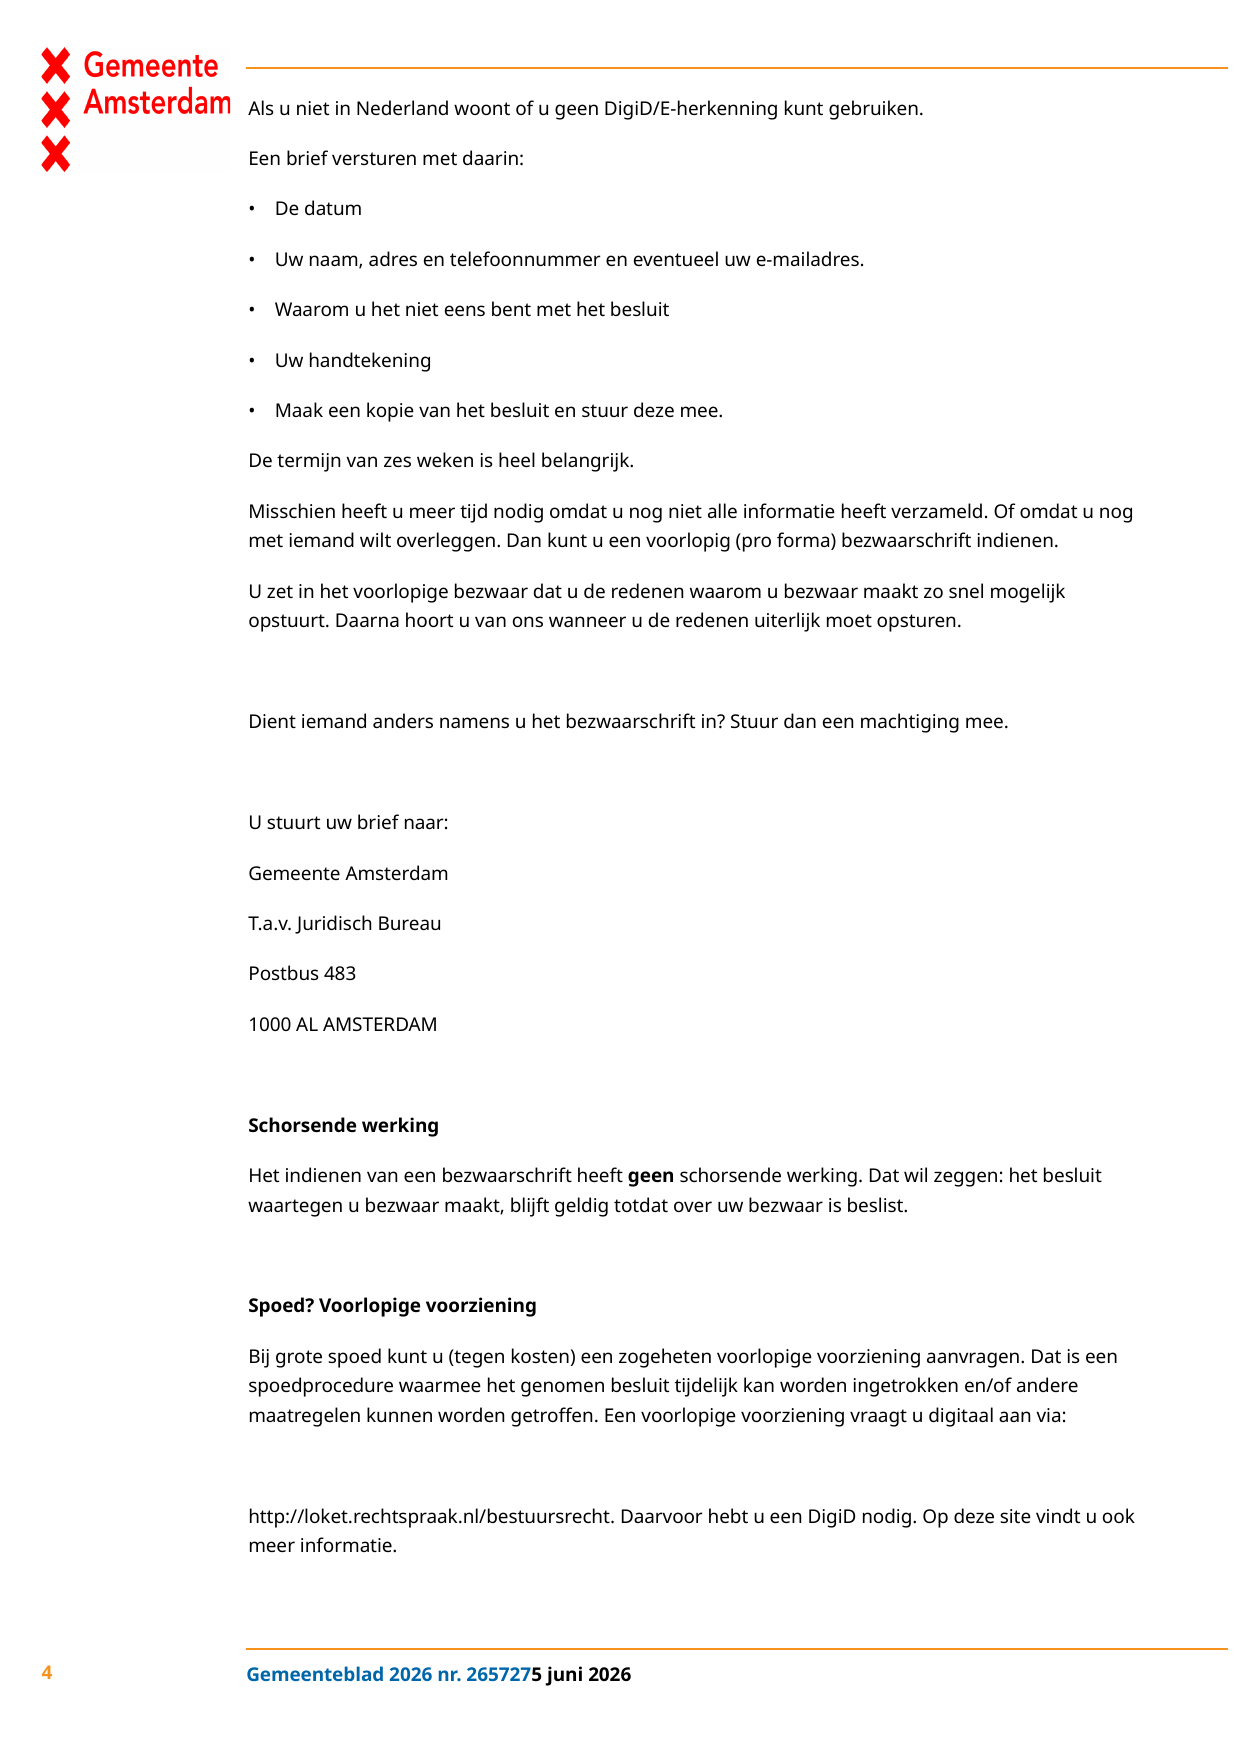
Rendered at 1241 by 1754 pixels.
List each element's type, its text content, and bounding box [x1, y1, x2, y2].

text • Waarom u het niet eens bent met het besluit [248, 296, 1152, 322]
text Schorsende werking [248, 1112, 1152, 1138]
text Bij grote spoed kunt u (tegen kosten) een zogeheten voorlopige voorziening aanvragen. Dat is een spoedprocedure waarmee het genomen besluit tijdelijk kan worden ingetrokken en/of andere maatregelen kunnen worden getroffen. Een voorlopige voorziening vraagt u digitaal aan via: [248, 1343, 1152, 1428]
text Postbus 483 [248, 961, 1152, 986]
text Spoed? Voorlopige voorziening [248, 1293, 1152, 1318]
text http://loket.rechtspraak.nl/bestuursrecht. Daarvoor hebt u een DigiD nodig. Op deze site vindt u ook meer informatie. [248, 1503, 1152, 1558]
text • Uw handtekening [248, 347, 1152, 373]
text Gemeente Amsterdam [248, 860, 1152, 886]
text • De datum [248, 196, 1152, 221]
text Als u niet in Nederland woont of u geen DigiD/E-herkenning kunt gebruiken. [248, 95, 1152, 121]
text U stuurt uw brief naar: [248, 809, 1152, 835]
text T.a.v. Juridisch Bureau [248, 910, 1152, 936]
text Misschien heeft u meer tijd nodig omdat u nog niet alle informatie heeft verzameld. Of omdat u nog met iemand wilt overleggen. Dan kunt u een voorlopig (pro forma) bezwaarschrift indienen. [248, 498, 1152, 553]
text Dient iemand anders namens u het bezwaarschrift in? Stuur dan een machtiging mee. [248, 708, 1152, 734]
text Een brief versturen met daarin: [248, 145, 1152, 171]
text • Uw naam, adres en telefoonnummer en eventueel uw e-mailadres. [248, 246, 1152, 272]
text De termijn van zes weken is heel belangrijk. [248, 448, 1152, 473]
text • Maak een kopie van het besluit en stuur deze mee. [248, 397, 1152, 423]
picture [41, 47, 231, 172]
text Het indienen van een bezwaarschrift heeft geen schorsende werking. Dat wil zeggen: het besluit waartegen u bezwaar maakt, blijft geldig totdat over uw bezwaar is beslist. [248, 1162, 1152, 1218]
text 1000 AL AMSTERDAM [248, 1011, 1152, 1037]
text U zet in het voorlopige bezwaar dat u de redenen waarom u bezwaar maakt zo snel mogelijk opstuurt. Daarna hoort u van ons wanneer u de redenen uiterlijk moet opsturen. [248, 578, 1152, 633]
